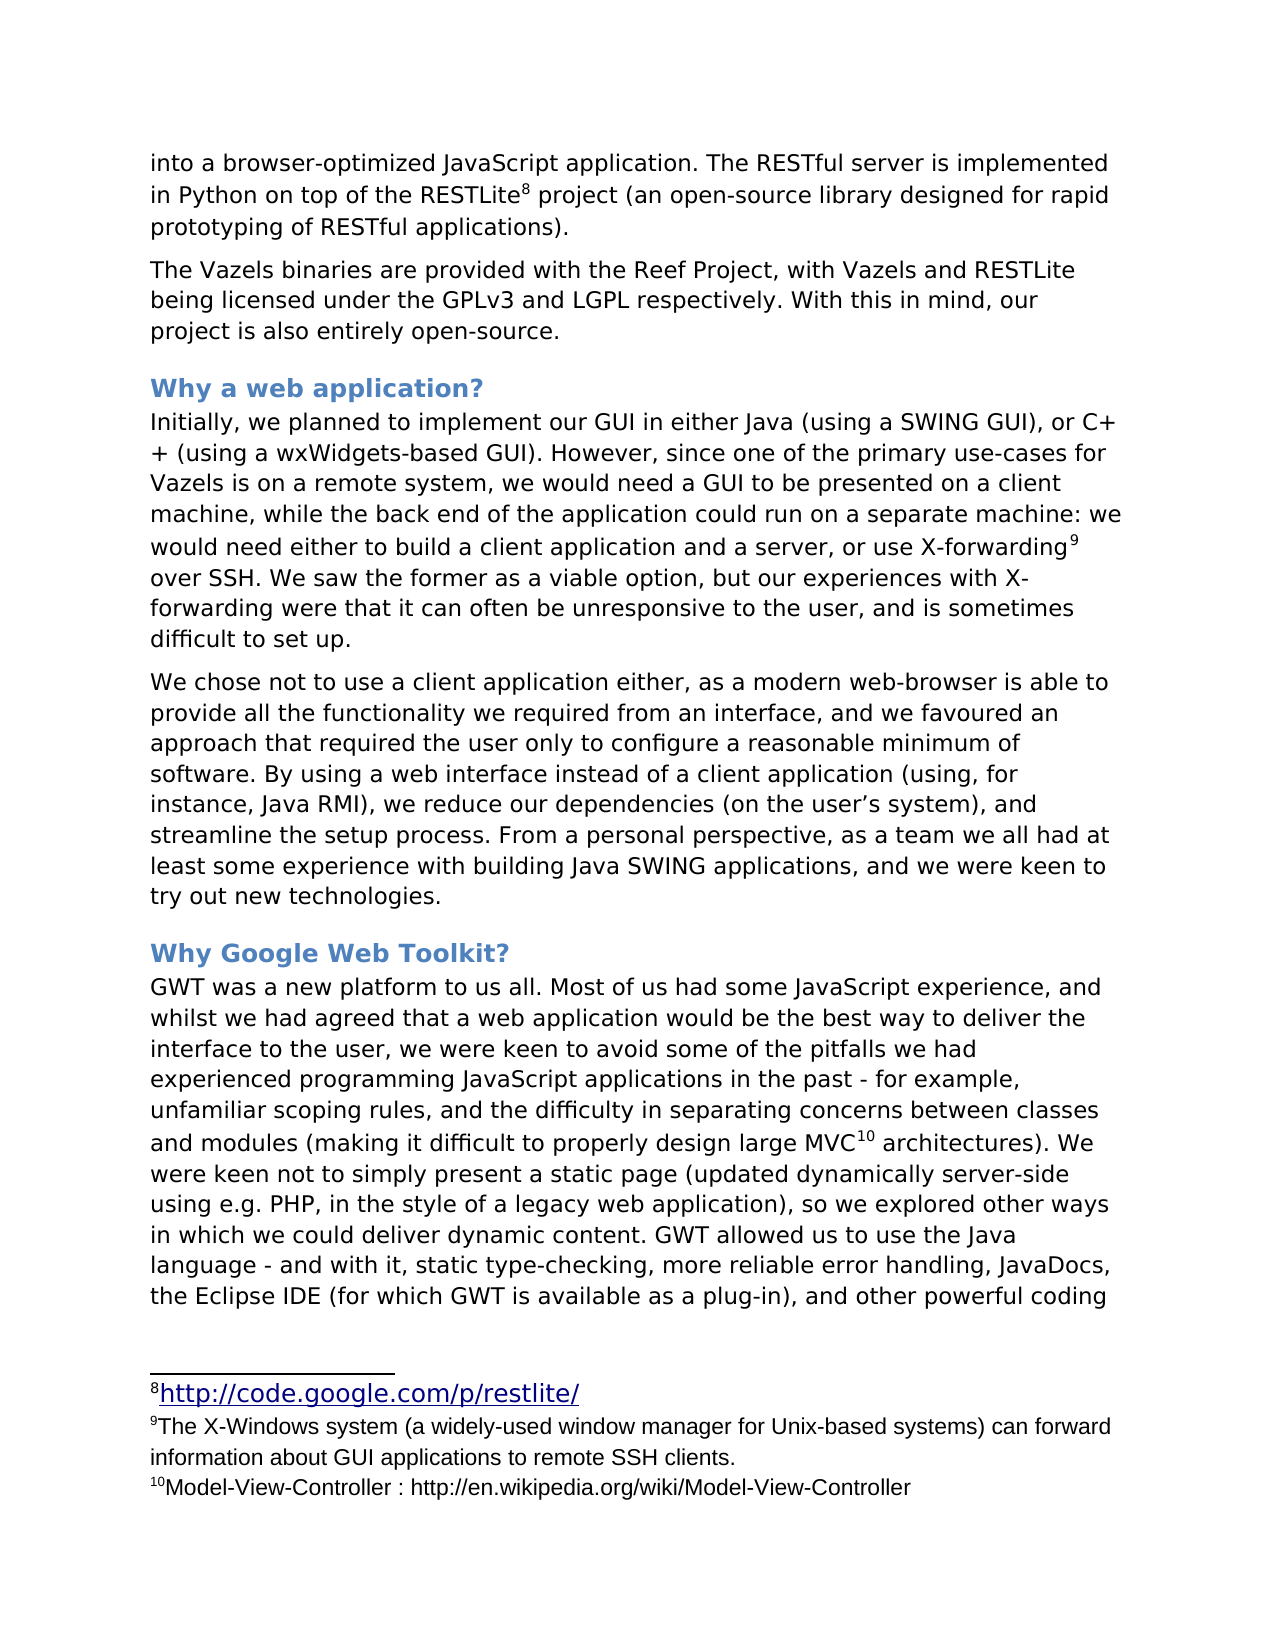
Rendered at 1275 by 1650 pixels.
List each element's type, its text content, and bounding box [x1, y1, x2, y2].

subtitle Why Google Web Toolkit? [150, 939, 1125, 968]
text GWT was a new platform to us all. Most of us had some JavaScript experience, and whilst we had agreed that a web application would be the best way to deliver the interface to the user, we were keen to avoid some of the pitfalls we had experienced programming JavaScript applications in the past - for example, unfamiliar scoping rules, and the difficulty in separating concerns between classes and modules (making it difficult to properly design large MVC architectures). We were keen not to simply present a static page (updated dynamically server-side using e.g. PHP, in the style of a legacy web application), so we explored other ways in which we could deliver dynamic content. GWT allowed us to use the Java language - and with it, static type-checking, more reliable error handling, JavaDocs, the Eclipse IDE (for which GWT is available as a plug-in), and other powerful coding [150, 974, 1125, 1310]
text We chose not to use a client application either, as a modern web-browser is able to provide all the functionality we required from an interface, and we favoured an approach that required the user only to configure a reasonable minimum of software. By using a web interface instead of a client application (using, for instance, Java RMI), we reduce our dependencies (on the user’s system), and streamline the setup process. From a personal perspective, as a team we all had at least some experience with building Java SWING applications, and we were keen to try out new technologies. [150, 669, 1125, 910]
subtitle Why a web application? [150, 374, 1125, 403]
text Model-View-Controller : http://en.wikipedia.org/wiki/Model-View-Controller [150, 1474, 1125, 1500]
text The Vazels binaries are provided with the Reef Project, with Vazels and RESTLite being licensed under the GPLv3 and LGPL respectively. With this in mind, our project is also entirely open-source. [150, 257, 1125, 345]
text http://code.google.com/p/restlite/ [150, 1380, 1125, 1409]
text Initially, we planned to implement our GUI in either Java (using a SWING GUI), or C++ (using a wxWidgets-based GUI). However, since one of the primary use-cases for Vazels is on a remote system, we would need a GUI to be presented on a client machine, while the back end of the application could run on a separate machine: we would need either to build a client application and a server, or use X-forwarding over SSH. We saw the former as a viable option, but our experiences with X-forwarding were that it can often be unresponsive to the user, and is sometimes difficult to set up. [150, 409, 1125, 653]
text into a browser-optimized JavaScript application. The RESTful server is implemented in Python on top of the RESTLite project (an open-source library designed for rapid prototyping of RESTful applications). [150, 150, 1125, 240]
text The X-Windows system (a widely-used window manager for Unix-based systems) can forward information about GUI applications to remote SSH clients. [150, 1413, 1125, 1470]
